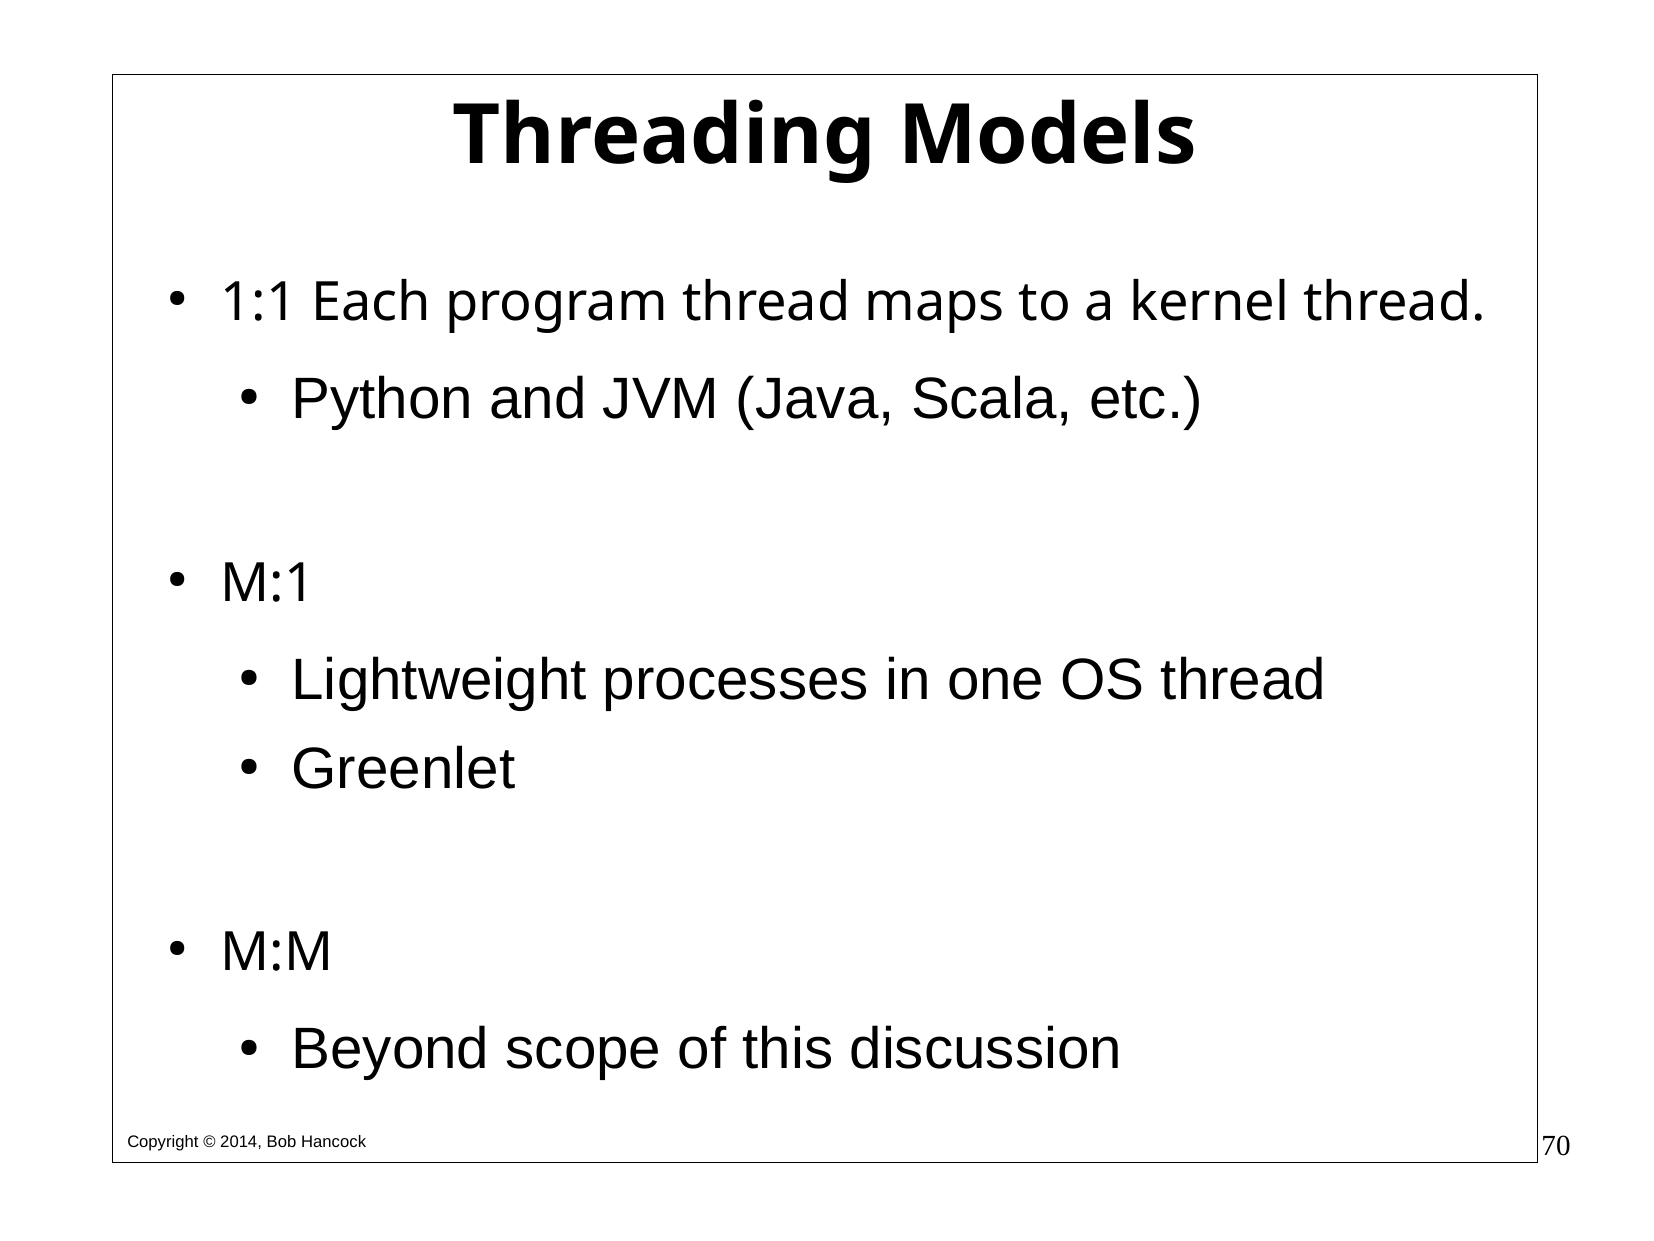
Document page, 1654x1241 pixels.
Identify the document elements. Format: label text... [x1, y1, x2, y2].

title Threading Models [112, 75, 1538, 188]
text_box Copyright © 2014, Bob Hancock [112, 1125, 382, 1159]
list 1:1 Each program thread maps to a kernel thread. Python and JVM (Java, Scala, etc.) M:1 Lightweight processes in one OS thread Greenlet M:M Beyond scope of this discussion [150, 262, 1501, 1126]
